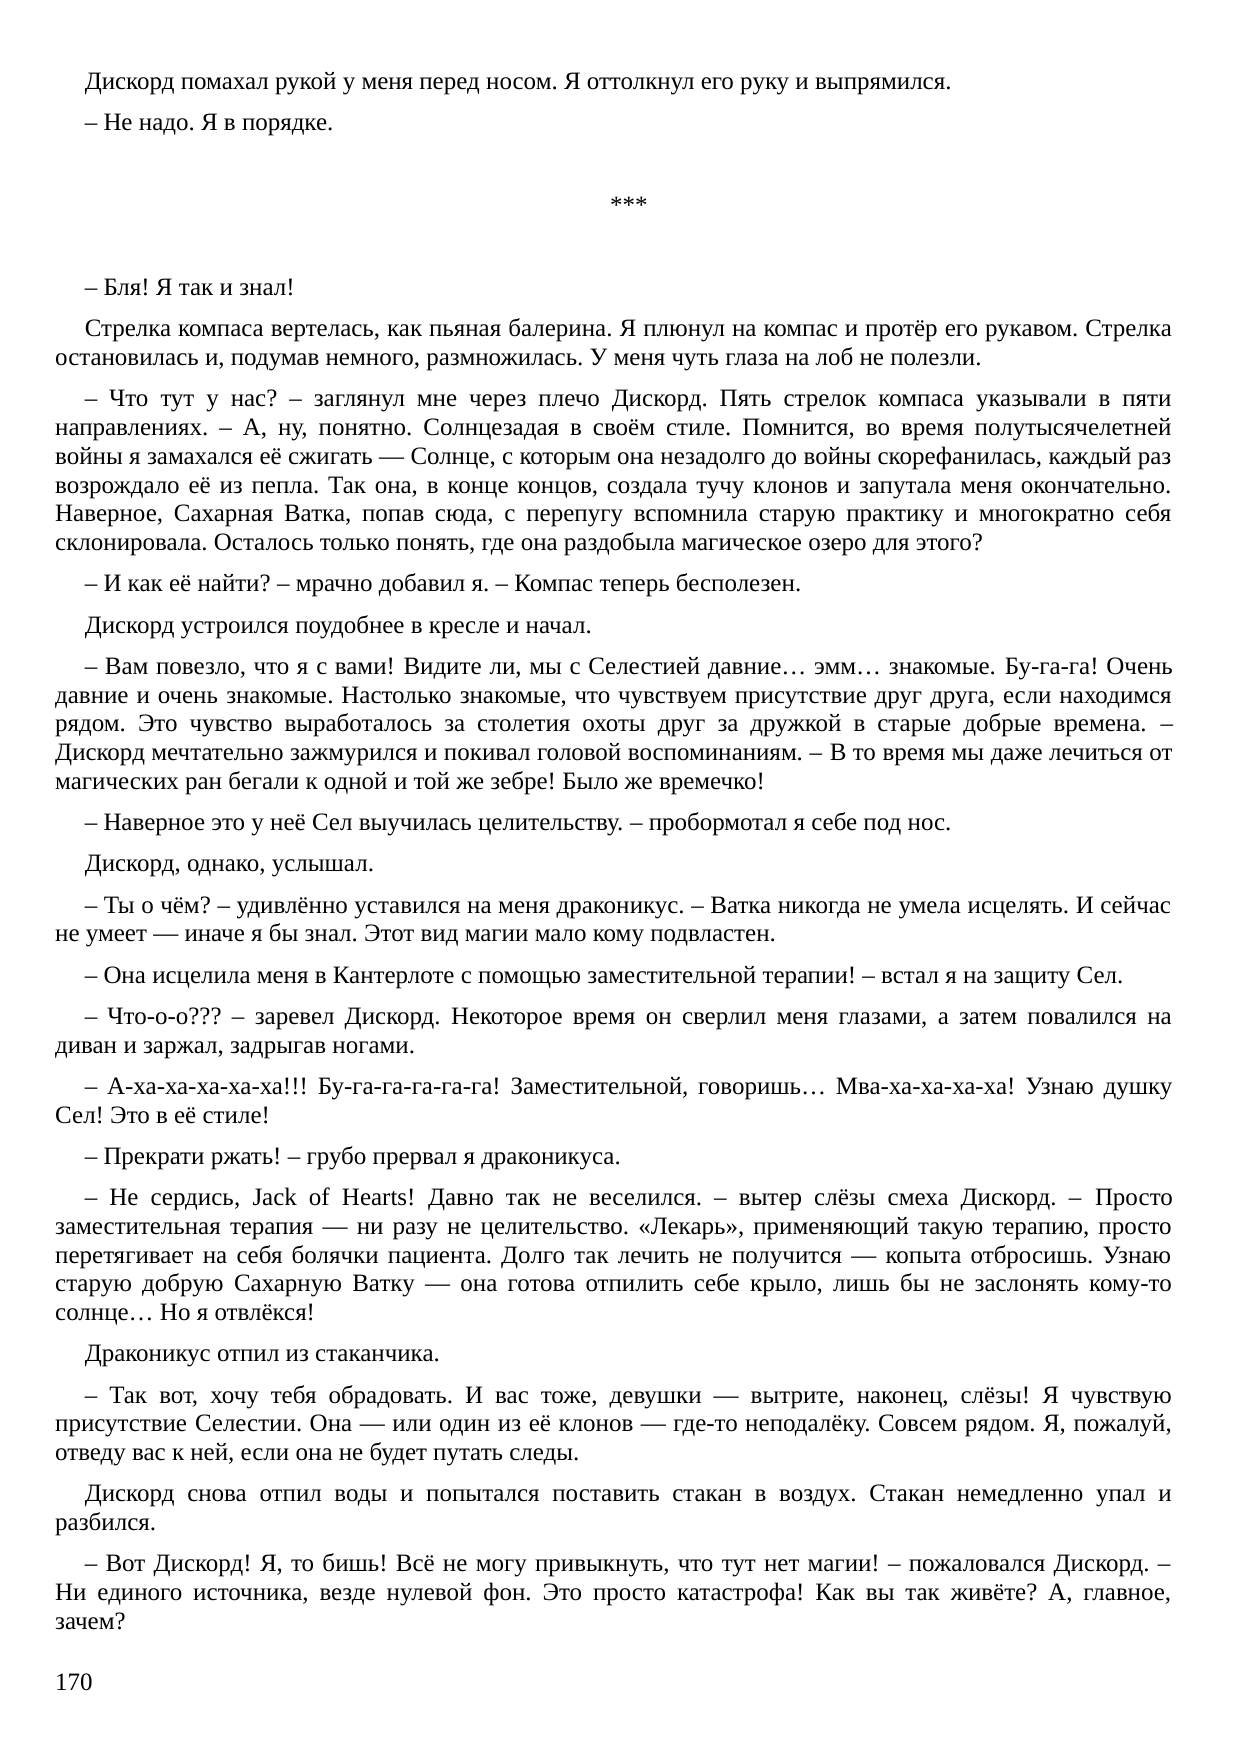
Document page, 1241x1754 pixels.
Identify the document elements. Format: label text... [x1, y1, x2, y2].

text – Прекрати ржать! – грубо прервал я драконикуса. [55, 1141, 1173, 1170]
text – Ты о чём? – удивлённо уставился на меня драконикус. – Ватка никогда не умела исцелять. И сейчас не умеет — иначе я бы знал. Этот вид магии мало кому подвластен. [55, 890, 1173, 947]
text – А-ха-ха-ха-ха-ха!!! Бу-га-га-га-га-га! Заместительной, говоришь… Мва-ха-ха-ха-ха! Узнаю душку Сел! Это в её стиле! [55, 1071, 1173, 1128]
text – Вот Дискорд! Я, то бишь! Всё не могу привыкнуть, что тут нет магии! – пожаловался Дискорд. – Ни единого источника, везде нулевой фон. Это просто катастрофа! Как вы так живёте? А, главное, зачем? [55, 1548, 1173, 1635]
text – Не надо. Я в порядке. [55, 107, 1173, 136]
text Драконикус отпил из стаканчика. [55, 1338, 1173, 1367]
text – И как её найти? – мрачно добавил я. – Компас теперь бесполезен. [55, 568, 1173, 597]
text – Что-о-о??? – заревел Дискорд. Некоторое время он сверлил меня глазами, а затем повалился на диван и заржал, задрыгав ногами. [55, 1001, 1173, 1058]
text Дискорд помахал рукой у меня перед носом. Я оттолкнул его руку и выпрямился. [55, 66, 1173, 95]
text Дискорд, однако, услышал. [55, 848, 1173, 877]
text Стрелка компаса вертелась, как пьяная балерина. Я плюнул на компас и протёр его рукавом. Стрелка остановилась и, подумав немного, размножилась. У меня чуть глаза на лоб не полезли. [55, 313, 1173, 371]
text Дискорд устроился поудобнее в кресле и начал. [55, 610, 1173, 638]
text – Что тут у нас? – заглянул мне через плечо Дискорд. Пять стрелок компаса указывали в пяти направлениях. – А, ну, понятно. Солнцезадая в своём стиле. Помнится, во время полутысячелетней войны я замахался её сжигать — Солнце, с которым она незадолго до войны скорефанилась, каждый раз возрождало её из пепла. Так она, в конце концов, создала тучу клонов и запутала меня окончательно. Наверное, Сахарная Ватка, попав сюда, с перепугу вспомнила старую практику и многократно себя склонировала. Осталось только понять, где она раздобыла магическое озеро для этого? [55, 383, 1173, 556]
text – Так вот, хочу тебя обрадовать. И вас тоже, девушки — вытрите, наконец, слёзы! Я чувствую присутствие Селестии. Она — или один из её клонов — где-то неподалёку. Совсем рядом. Я, пожалуй, отведу вас к ней, если она не будет путать следы. [55, 1380, 1173, 1466]
text – Она исцелила меня в Кантерлоте с помощью заместительной терапии! – встал я на защиту Сел. [55, 960, 1173, 988]
text Дискорд снова отпил воды и попытался поставить стакан в воздух. Стакан немедленно упал и разбился. [55, 1478, 1173, 1536]
text – Вам повезло, что я с вами! Видите ли, мы с Селестией давние… эмм… знакомые. Бу-га-га! Очень давние и очень знакомые. Настолько знакомые, что чувствуем присутствие друг друга, если находимся рядом. Это чувство выработалось за столетия охоты друг за дружкой в старые добрые времена. – Дискорд мечтательно зажмурился и покивал головой воспоминаниям. – В то время мы даже лечиться от магических ран бегали к одной и той же зебре! Было же времечко! [55, 651, 1173, 795]
text *** [55, 190, 1173, 218]
text – Бля! Я так и знал! [55, 272, 1173, 301]
text – Не сердись, Jack of Hearts! Давно так не веселился. – вытер слёзы смеха Дискорд. – Просто заместительная терапия — ни разу не целительство. «Лекарь», применяющий такую терапию, просто перетягивает на себя болячки пациента. Долго так лечить не получится — копыта отбросишь. Узнаю старую добрую Сахарную Ватку — она готова отпилить себе крыло, лишь бы не заслонять кому-то солнце… Но я отвлёкся! [55, 1182, 1173, 1326]
text – Наверное это у неё Сел выучилась целительству. – пробормотал я себе под нос. [55, 807, 1173, 836]
